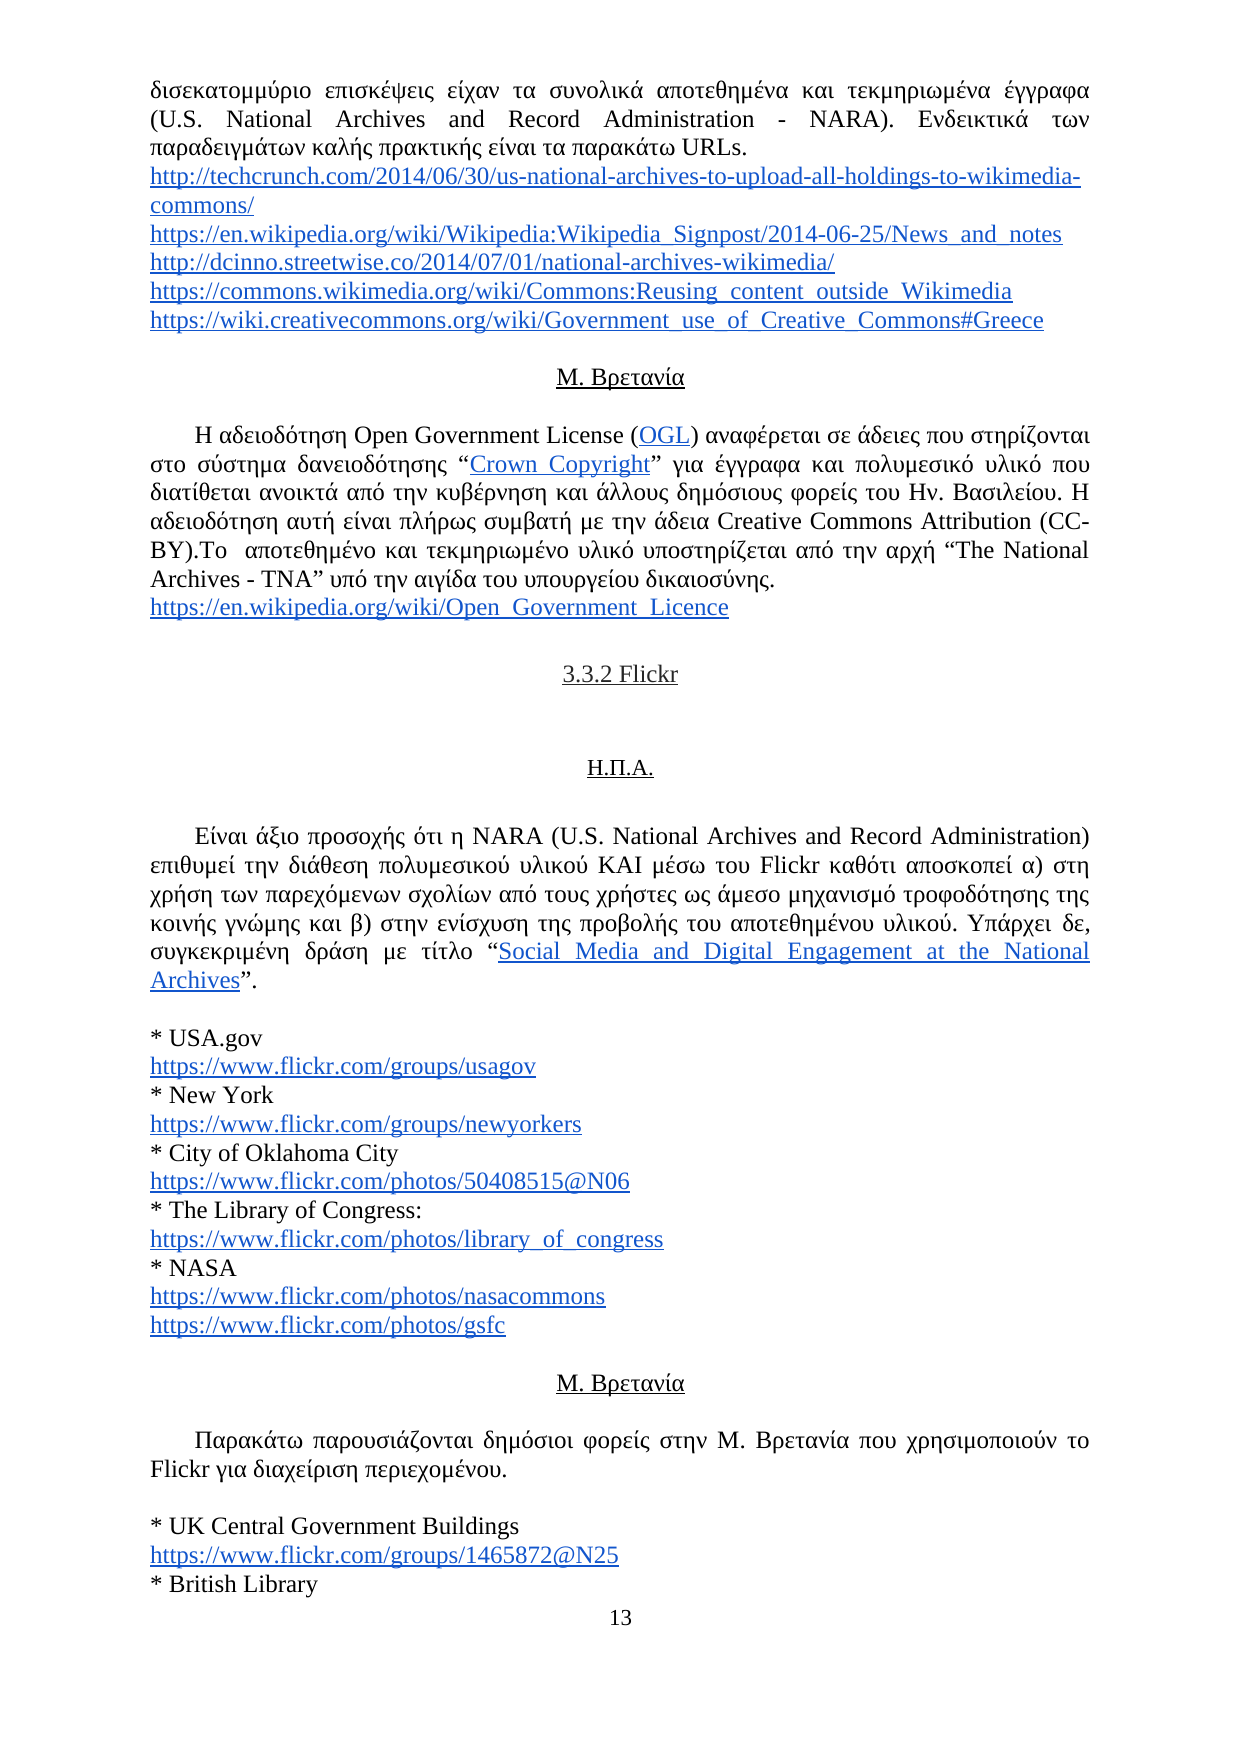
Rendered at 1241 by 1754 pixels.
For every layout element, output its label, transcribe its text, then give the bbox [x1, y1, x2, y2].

text https://commons.wikimedia.org/wiki/Commons:Reusing_content_outside_Wikimedia [150, 276, 1091, 305]
text * The Library of Congress: [150, 1195, 1091, 1224]
text https://www.flickr.com/photos/gsfc [150, 1310, 1091, 1339]
text * USA.gov [150, 1023, 1091, 1051]
text * UK Central Government Buildings [150, 1511, 1091, 1540]
text https://www.flickr.com/groups/newyorkers [150, 1109, 1091, 1138]
text * NASA [150, 1253, 1091, 1281]
text https://en.wikipedia.org/wiki/Open_Government_Licence [150, 592, 1091, 621]
text https://en.wikipedia.org/wiki/Wikipedia:Wikipedia_Signpost/2014-06-25/News_and_notes [150, 219, 1091, 247]
text https://wiki.creativecommons.org/wiki/Government_use_of_Creative_Commons#Greece [150, 305, 1091, 334]
text Είναι άξιο προσοχής ότι η NARA (U.S. National Archives and Record Administration) επιθυμεί την διάθεση πολυμεσικού υλικού ΚΑΙ μέσω του Flickr καθότι αποσκοπεί α) στη χρήση των παρεχόμενων σχολίων από τους χρήστες ως άμεσο μηχανισμό τροφοδότησης της κοινής γνώμης και β) στην ενίσχυση της προβολής του αποτεθημένου υλικού. Υπάρχει δε, συγκεκριμένη δράση με τίτλο “Social Media and Digital Engagement at the National Archives”. [150, 821, 1091, 994]
text https://www.flickr.com/photos/50408515@N06 [150, 1166, 1091, 1195]
subtitle Η.Π.Α. [150, 754, 1091, 781]
text https://www.flickr.com/photos/library_of_congress [150, 1224, 1091, 1253]
text Η αδειοδότηση Open Government License (OGL) αναφέρεται σε άδειες που στηρίζονται στο σύστημα δανειοδότησης “Crown Copyright” για έγγραφα και πολυμεσικό υλικό που διατίθεται ανοικτά από την κυβέρνηση και άλλους δημόσιους φορείς του Ην. Βασιλείου. Η αδειοδότηση αυτή είναι πλήρως συμβατή με την άδεια Creative Commons Attribution (CC-BY).Το αποτεθημένο και τεκμηριωμένο υλικό υποστηρίζεται από την αρχή “The National Archives - TNA” υπό την αιγίδα του υπουργείου δικαιοσύνης. [150, 420, 1091, 592]
text http://techcrunch.com/2014/06/30/us-national-archives-to-upload-all-holdings-to-wikimedia-commons/ [150, 161, 1091, 219]
text Παρακάτω παρουσιάζονται δημόσιοι φορείς στην Μ. Βρετανία που χρησιμοποιούν το Flickr για διαχείριση περιεχομένου. [150, 1425, 1091, 1483]
text http://dcinno.streetwise.co/2014/07/01/national-archives-wikimedia/ [150, 247, 1091, 276]
text * New York [150, 1080, 1091, 1109]
text * British Library [150, 1569, 1091, 1598]
text https://www.flickr.com/groups/usagov [150, 1051, 1091, 1080]
text Μ. Βρετανία [150, 362, 1091, 391]
text δισεκατομμύριο επισκέψεις είχαν τα συνολικά αποτεθημένα και τεκμηριωμένα έγγραφα (U.S. National Archives and Record Administration - NARA). Ενδεικτικά των παραδειγμάτων καλής πρακτικής είναι τα παρακάτω URLs. [150, 75, 1091, 161]
text https://www.flickr.com/photos/nasacommons [150, 1281, 1091, 1310]
subtitle 3.3.2 Flickr [150, 659, 1091, 687]
text * City of Oklahoma City [150, 1138, 1091, 1166]
text https://www.flickr.com/groups/1465872@N25 [150, 1540, 1091, 1569]
text M. Βρετανία [150, 1368, 1091, 1396]
